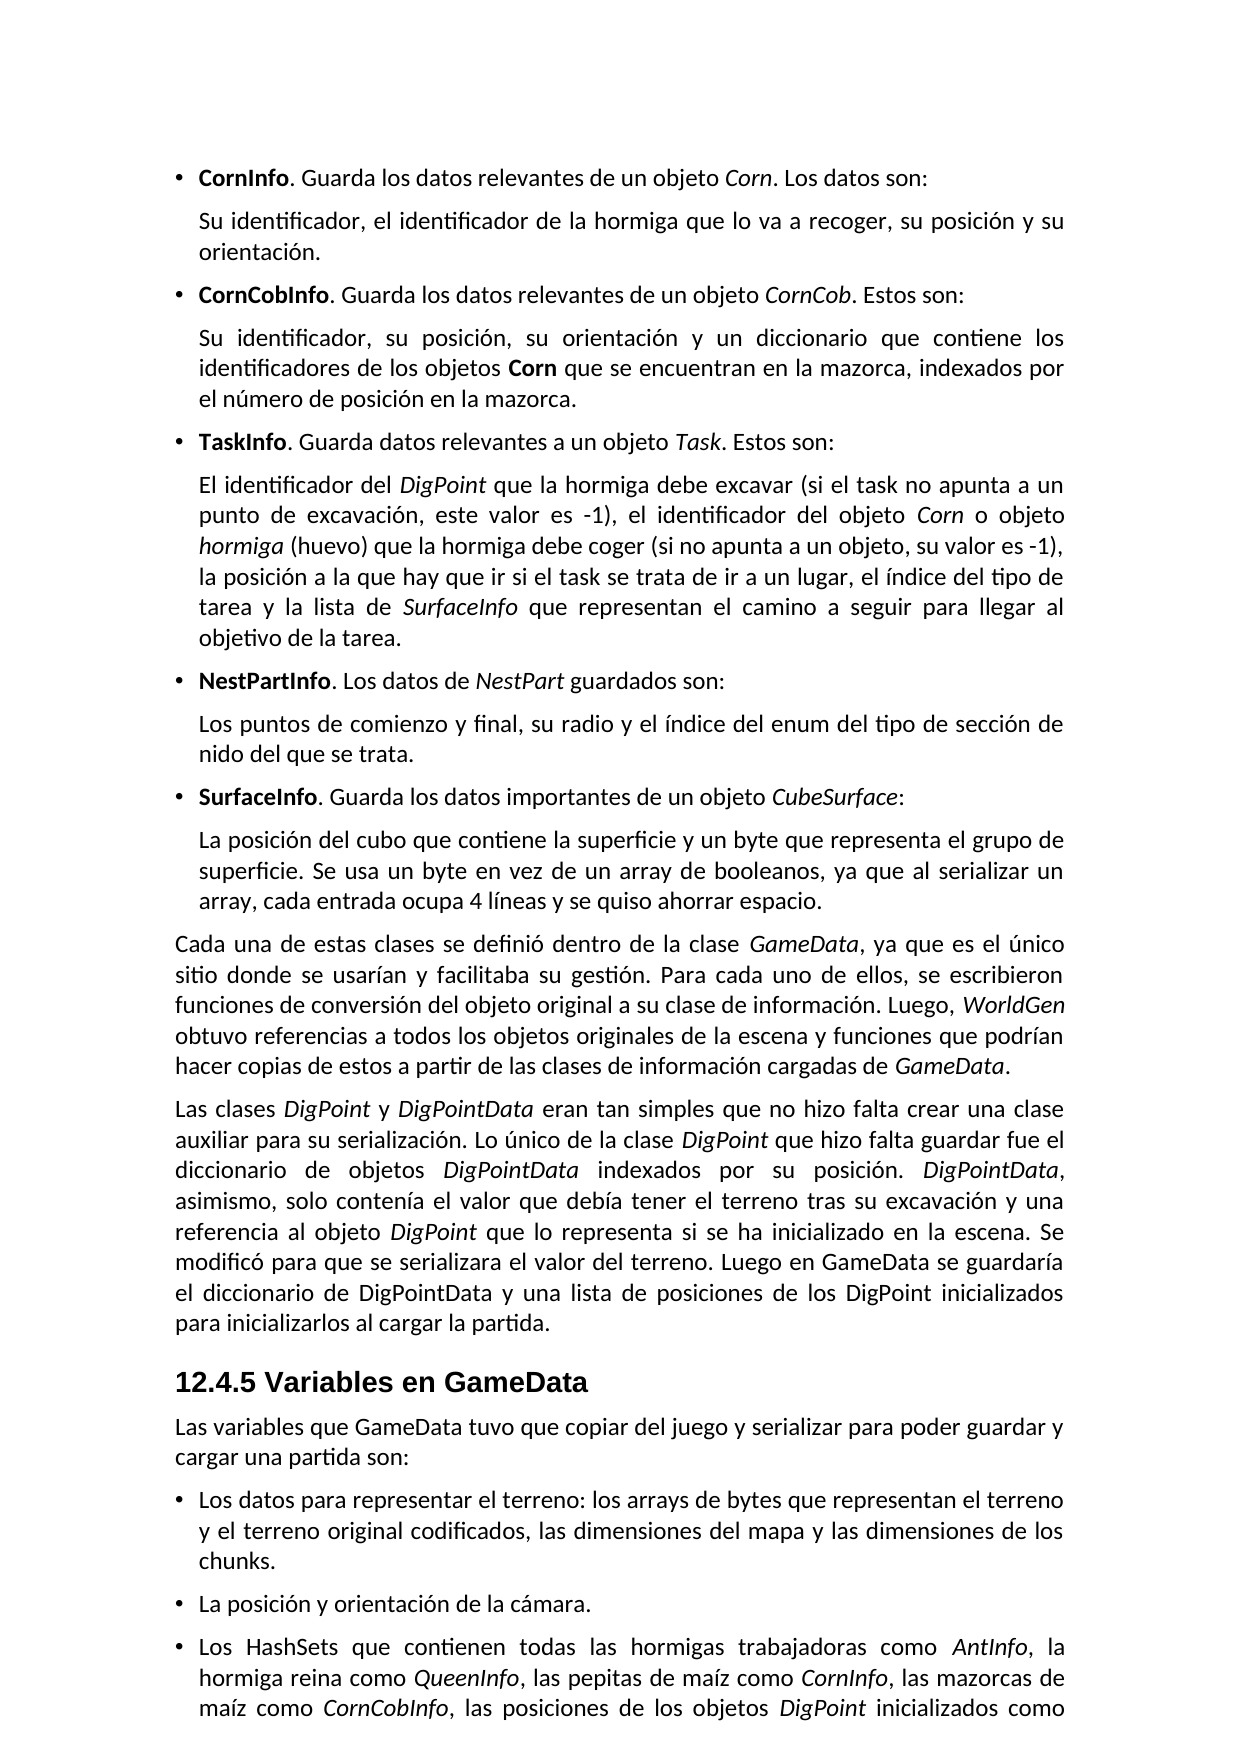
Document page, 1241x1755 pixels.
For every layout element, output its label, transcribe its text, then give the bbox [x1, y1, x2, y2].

list Su identificador, su posición, su orientación y un diccionario que contiene los identificadores de los objetos Corn que se encuentran en la mazorca, indexados por el número de posición en la mazorca. [175, 322, 1065, 414]
subtitle Variables en GameData [175, 1365, 1065, 1398]
list La posición y orientación de la cámara. [175, 1588, 1065, 1619]
list El identificador del DigPoint que la hormiga debe excavar (si el task no apunta a un punto de excavación, este valor es -1), el identificador del objeto Corn o objeto hormiga (huevo) que la hormiga debe coger (si no apunta a un objeto, su valor es -1), la posición a la que hay que ir si el task se trata de ir a un lugar, el índice del tipo de tarea y la lista de SurfaceInfo que representan el camino a seguir para llegar al objetivo de la tarea. [175, 469, 1065, 652]
list La posición del cubo que contiene la superficie y un byte que representa el grupo de superficie. Se usa un byte en vez de un array de booleanos, ya que al serializar un array, cada entrada ocupa 4 líneas y se quiso ahorrar espacio. [175, 824, 1065, 916]
list Su identificador, el identificador de la hormiga que lo va a recoger, su posición y su orientación. [175, 206, 1065, 267]
list CornInfo. Guarda los datos relevantes de un objeto Corn. Los datos son: [175, 162, 1065, 193]
list NestPartInfo. Los datos de NestPart guardados son: [175, 665, 1065, 695]
list TaskInfo. Guarda datos relevantes a un objeto Task. Estos son: [175, 426, 1065, 457]
list SurfaceInfo. Guarda los datos importantes de un objeto CubeSurface: [175, 781, 1065, 812]
list Los HashSets que contienen todas las hormigas trabajadoras como AntInfo, la hormiga reina como QueenInfo, las pepitas de maíz como CornInfo, las mazorcas de maíz como CornCobInfo, las posiciones de los objetos DigPoint inicializados como [175, 1631, 1065, 1723]
text Las variables que GameData tuvo que copiar del juego y serializar para poder guardar y cargar una partida son: [175, 1411, 1065, 1472]
list CornCobInfo. Guarda los datos relevantes de un objeto CornCob. Estos son: [175, 279, 1065, 309]
list Los puntos de comienzo y final, su radio y el índice del enum del tipo de sección de nido del que se trata. [175, 708, 1065, 769]
list Los datos para representar el terreno: los arrays de bytes que representan el terreno y el terreno original codificados, las dimensiones del mapa y las dimensiones de los chunks. [175, 1484, 1065, 1576]
text Cada una de estas clases se definió dentro de la clase GameData, ya que es el único sitio donde se usarían y facilitaba su gestión. Para cada uno de ellos, se escribieron funciones de conversión del objeto original a su clase de información. Luego, WorldGen obtuvo referencias a todos los objetos originales de la escena y funciones que podrían hacer copias de estos a partir de las clases de información cargadas de GameData. [175, 928, 1065, 1081]
text Las clases DigPoint y DigPointData eran tan simples que no hizo falta crear una clase auxiliar para su serialización. Lo único de la clase DigPoint que hizo falta guardar fue el diccionario de objetos DigPointData indexados por su posición. DigPointData, asimismo, solo contenía el valor que debía tener el terreno tras su excavación y una referencia al objeto DigPoint que lo representa si se ha inicializado en la escena. Se modificó para que se serializara el valor del terreno. Luego en GameData se guardaría el diccionario de DigPointData y una lista de posiciones de los DigPoint inicializados para inicializarlos al cargar la partida. [175, 1093, 1065, 1338]
